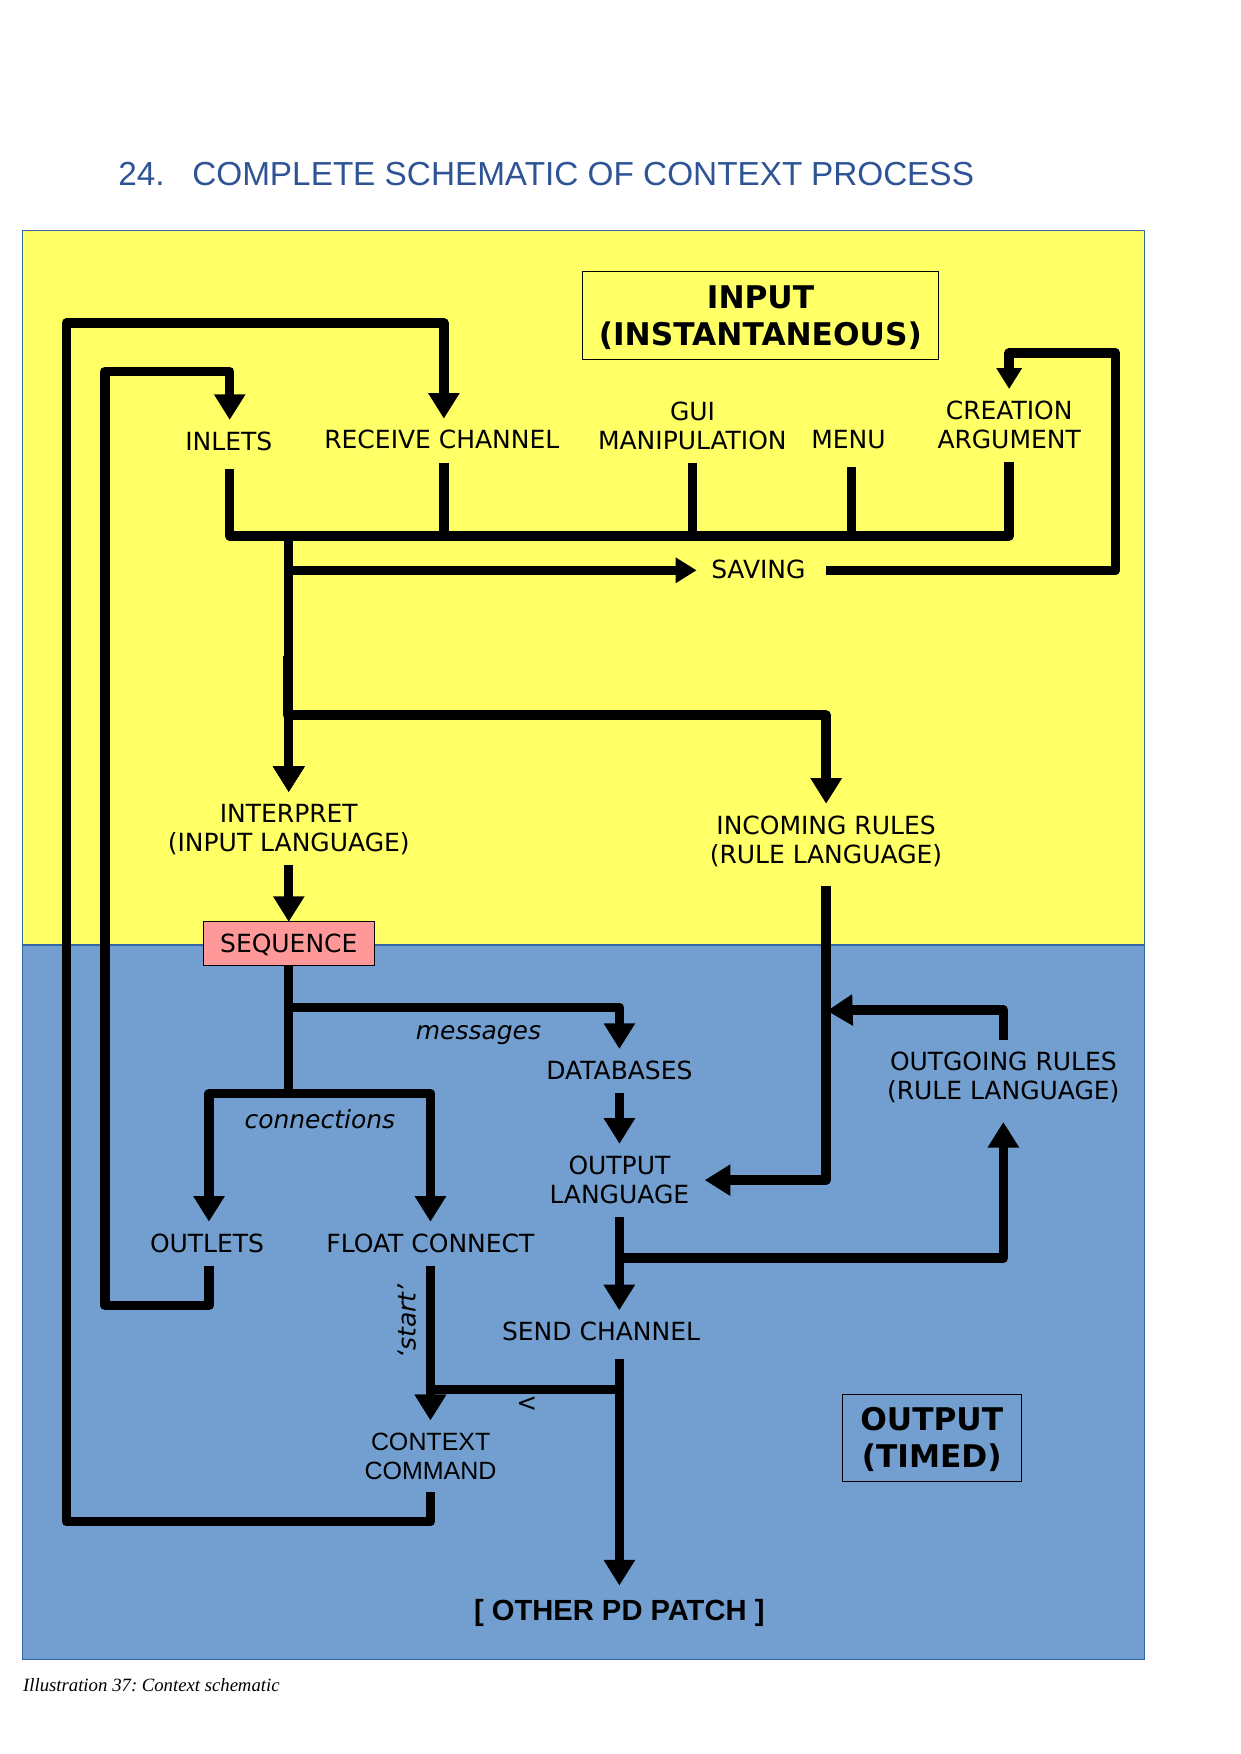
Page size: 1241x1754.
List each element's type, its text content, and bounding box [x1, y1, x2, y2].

subtitle COMPLETE SCHEMATIC OF CONTEXT PROCESS [118, 153, 1122, 192]
list Illustration 37: Context schematic [23, 1660, 1145, 1696]
